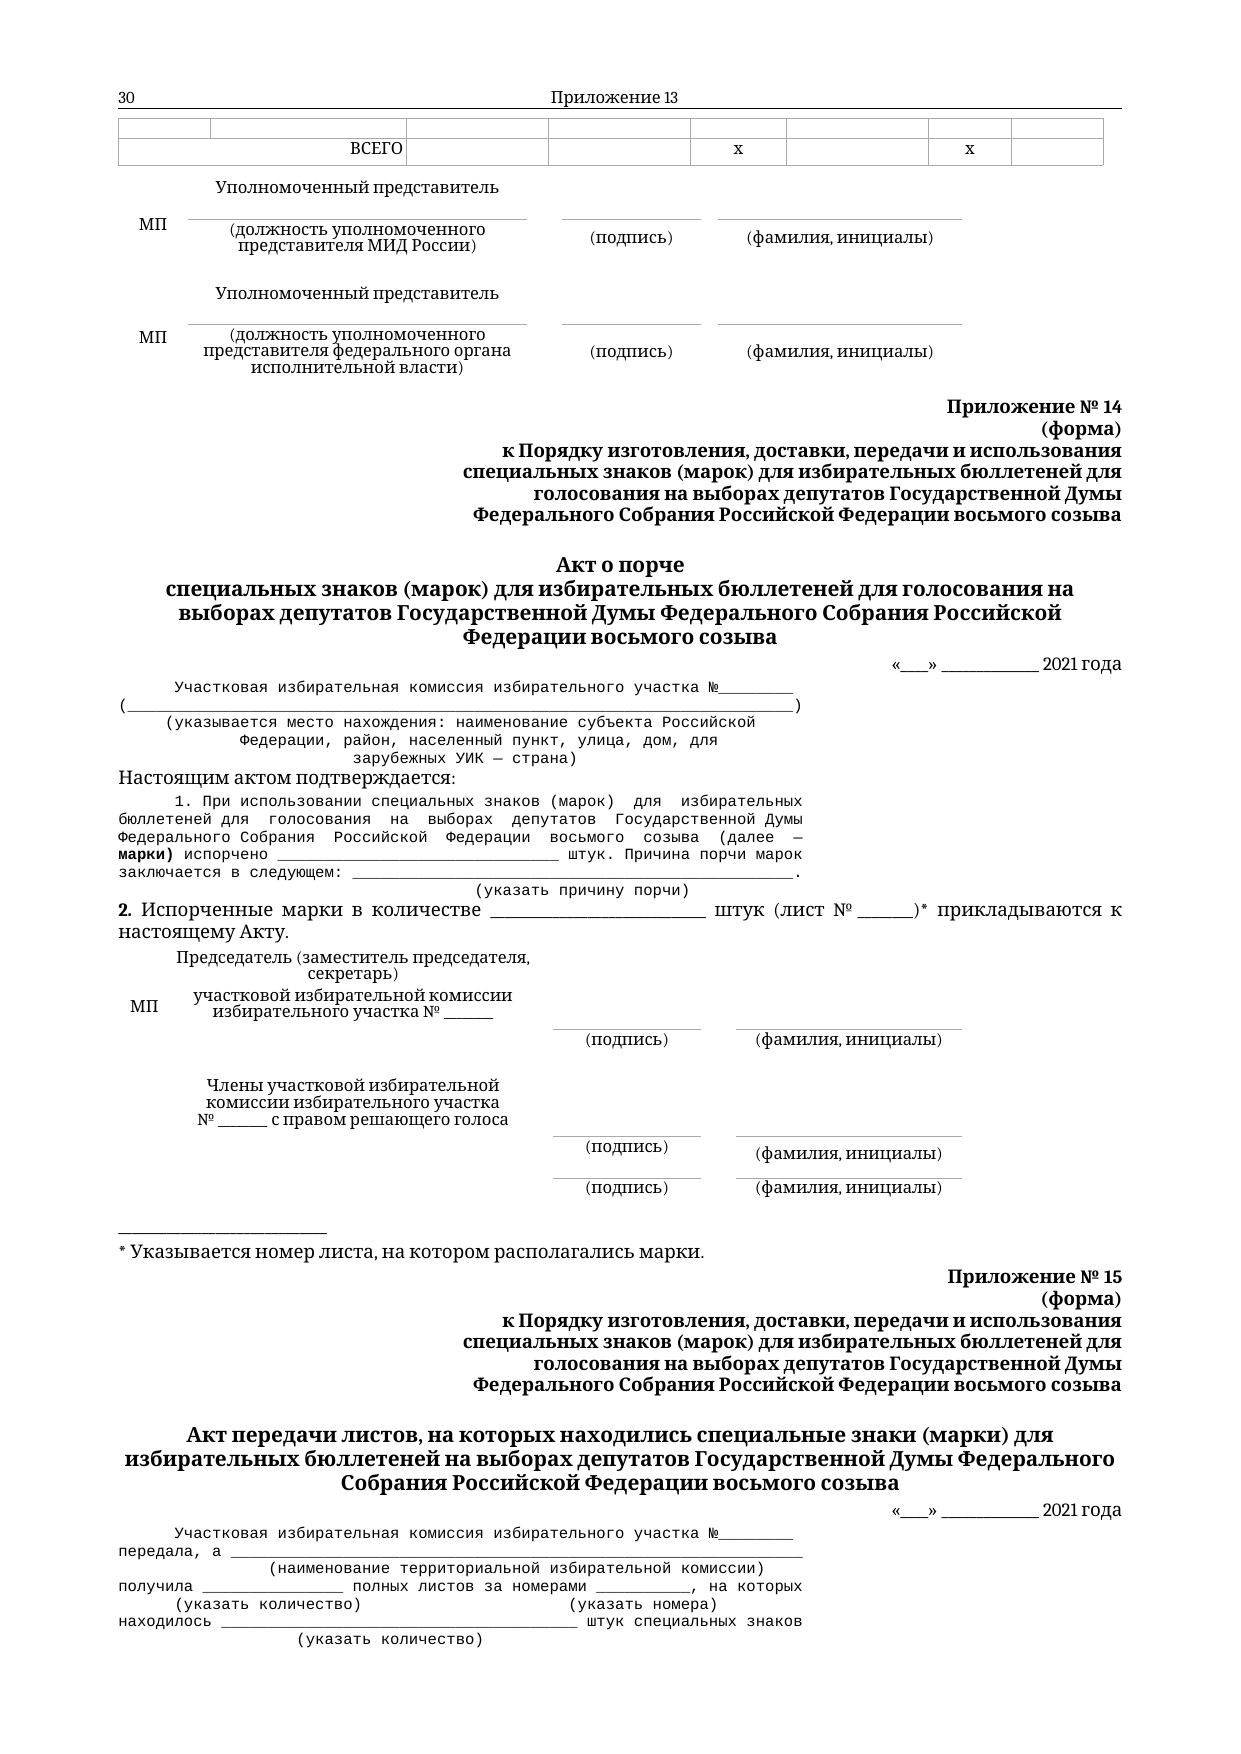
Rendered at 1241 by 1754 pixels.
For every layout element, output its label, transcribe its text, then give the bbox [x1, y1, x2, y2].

table_cell [553, 1076, 701, 1136]
table_cell [736, 1055, 962, 1076]
table_cell [1012, 119, 1103, 138]
text (наименование территориальной избирательной комиссии) [118, 1561, 1122, 1578]
table_cell [118, 263, 188, 283]
table_header МП [118, 947, 170, 1028]
text «____» ______________ 2021 года [118, 1499, 1122, 1521]
table_header [562, 178, 701, 219]
text передала, а _____________________________________________________________ [118, 1543, 1122, 1561]
text «____» ______________ 2021 года [118, 653, 1122, 675]
table_cell х [929, 139, 1011, 165]
subtitle Акт о порче специальных знаков (марок) для избирательных бюллетеней для голосования на выборах депутатов Государственной Думы Федерального Собрания Российской Федерации восьмого созыва [118, 553, 1122, 649]
table_cell [701, 1076, 736, 1177]
text (_______________________________________________________________________) [118, 697, 1122, 715]
table_header Председатель (заместитель председателя, секретарь) участковой избирательной комиссии избирательного участка № ________ [170, 947, 536, 1028]
text Участковая избирательная комиссия избирательного участка №________ [118, 679, 1122, 697]
table_header [553, 947, 701, 1028]
table_cell [553, 1055, 701, 1076]
table_header [527, 178, 562, 219]
table_cell [787, 119, 928, 138]
table_cell [118, 1076, 170, 1177]
table_header [701, 178, 718, 263]
text (указать количество) [118, 1632, 1122, 1649]
table_cell (должность уполномоченного представителя федерального органа исполнительной власти) [188, 325, 527, 384]
text бюллетеней для голосования на выборах депутатов Государственной Думы [118, 811, 1122, 829]
table_header [736, 947, 962, 1028]
table_cell [170, 1029, 536, 1055]
table_cell МП [118, 283, 188, 384]
table_header МП [118, 178, 188, 263]
table_cell (подпись) [562, 220, 701, 263]
text Федерального Собрания Российской Федерации восьмого созыва (далее — [118, 829, 1122, 847]
table_header [718, 178, 962, 219]
table_cell [527, 283, 562, 324]
table_cell [118, 1055, 170, 1076]
text Настоящим актом подтверждается: [118, 768, 1122, 789]
table_cell [736, 1076, 962, 1136]
table_cell [211, 119, 406, 138]
text Участковая избирательная комиссия избирательного участка №________ [118, 1525, 1122, 1543]
text Приложение № 14 (форма) к Порядку изготовления, доставки, передачи и использования специальных знаков (марок) для избирательных бюллетеней для голосования на выборах депутатов Государственной Думы Федерального Собрания Российской Федерации восьмого созыва [118, 397, 1122, 526]
table_cell ВСЕГО [119, 139, 406, 165]
subtitle Акт передачи листов, на которых находились специальные знаки (марки) для избирательных бюллетеней на выборах депутатов Государственной Думы Федерального Собрания Российской Федерации восьмого созыва [118, 1423, 1122, 1495]
table_cell [718, 283, 962, 324]
table_cell [691, 119, 786, 138]
table_cell Уполномоченный представитель [188, 283, 527, 324]
table_cell [527, 324, 562, 384]
table_cell [1012, 139, 1103, 165]
table_cell [562, 263, 701, 283]
table_cell [549, 139, 690, 165]
table_cell Члены участковой избирательной комиссии избирательного участка № ________ с правом решающего голоса [170, 1076, 536, 1136]
table_header [701, 947, 736, 1055]
table_cell [929, 119, 1011, 138]
table_cell [562, 283, 701, 324]
text получила _______________ полных листов за номерами __________, на которых [118, 1578, 1122, 1596]
text Федерации, район, населенный пункт, улица, дом, для [118, 732, 1122, 750]
table_cell [188, 263, 527, 283]
text зарубежных УИК — страна) [118, 750, 1122, 768]
table_cell (фамилия, инициалы) [736, 1137, 962, 1177]
table_cell (фамилия, инициалы) [718, 220, 962, 263]
table_cell (подпись) [553, 1137, 701, 1177]
text (указывается место нахождения: наименование субъекта Российской [118, 715, 1122, 732]
table_cell (подпись) [562, 325, 701, 384]
table_cell [527, 219, 562, 263]
table_cell (должность уполномоченного представителя МИД России) [188, 220, 527, 263]
table_cell [536, 1076, 553, 1136]
table_cell х [691, 139, 786, 165]
table_cell (фамилия, инициалы) [718, 325, 962, 384]
table_cell (фамилия, инициалы) [736, 1179, 962, 1204]
text марки) испорчено ______________________________ штук. Причина порчи марок [118, 847, 1122, 864]
table_cell [536, 1178, 553, 1204]
text (указать причину порчи) [118, 882, 1122, 900]
table_cell [701, 1055, 736, 1076]
text 2. Испорченные марки в количестве _______________________________ штук (лист № ________)* прикладываются к настоящему Акту. [118, 900, 1122, 943]
table_cell [549, 119, 690, 138]
table_header [536, 947, 553, 1028]
table_cell [701, 263, 718, 283]
table_cell [170, 1178, 536, 1204]
text заключается в следующем: _______________________________________________. [118, 864, 1122, 882]
text Приложение № 15 (форма) к Порядку изготовления, доставки, передачи и использования специальных знаков (марок) для избирательных бюллетеней для голосования на выборах депутатов Государственной Думы Федерального Собрания Российской Федерации восьмого созыва [118, 1267, 1122, 1396]
text ______________________________ [118, 1217, 1122, 1237]
table_cell [536, 1029, 553, 1055]
table_cell (фамилия, инициалы) [736, 1030, 962, 1055]
table_cell [701, 1178, 736, 1204]
table_cell (подпись) [553, 1179, 701, 1204]
table_cell [701, 283, 718, 384]
table_cell [407, 139, 548, 165]
table_cell [787, 139, 928, 165]
text находилось ______________________________________ штук специальных знаков [118, 1614, 1122, 1632]
table_cell [407, 119, 548, 138]
text (указать количество) (указать номера) [118, 1596, 1122, 1614]
text 1. При использовании специальных знаков (марок) для избирательных [118, 793, 1122, 811]
table_cell (подпись) [553, 1030, 701, 1055]
table_cell [118, 1029, 170, 1055]
table_cell [118, 1178, 170, 1204]
text * Указывается номер листа, на котором располагались марки. [118, 1241, 1122, 1263]
table_header Уполномоченный представитель [188, 178, 527, 219]
table_cell [527, 263, 562, 283]
table_cell [119, 119, 210, 138]
table_cell [170, 1055, 536, 1076]
table_cell [718, 263, 962, 283]
table_cell [536, 1055, 553, 1076]
table_cell [170, 1136, 536, 1177]
table_cell [536, 1136, 553, 1177]
